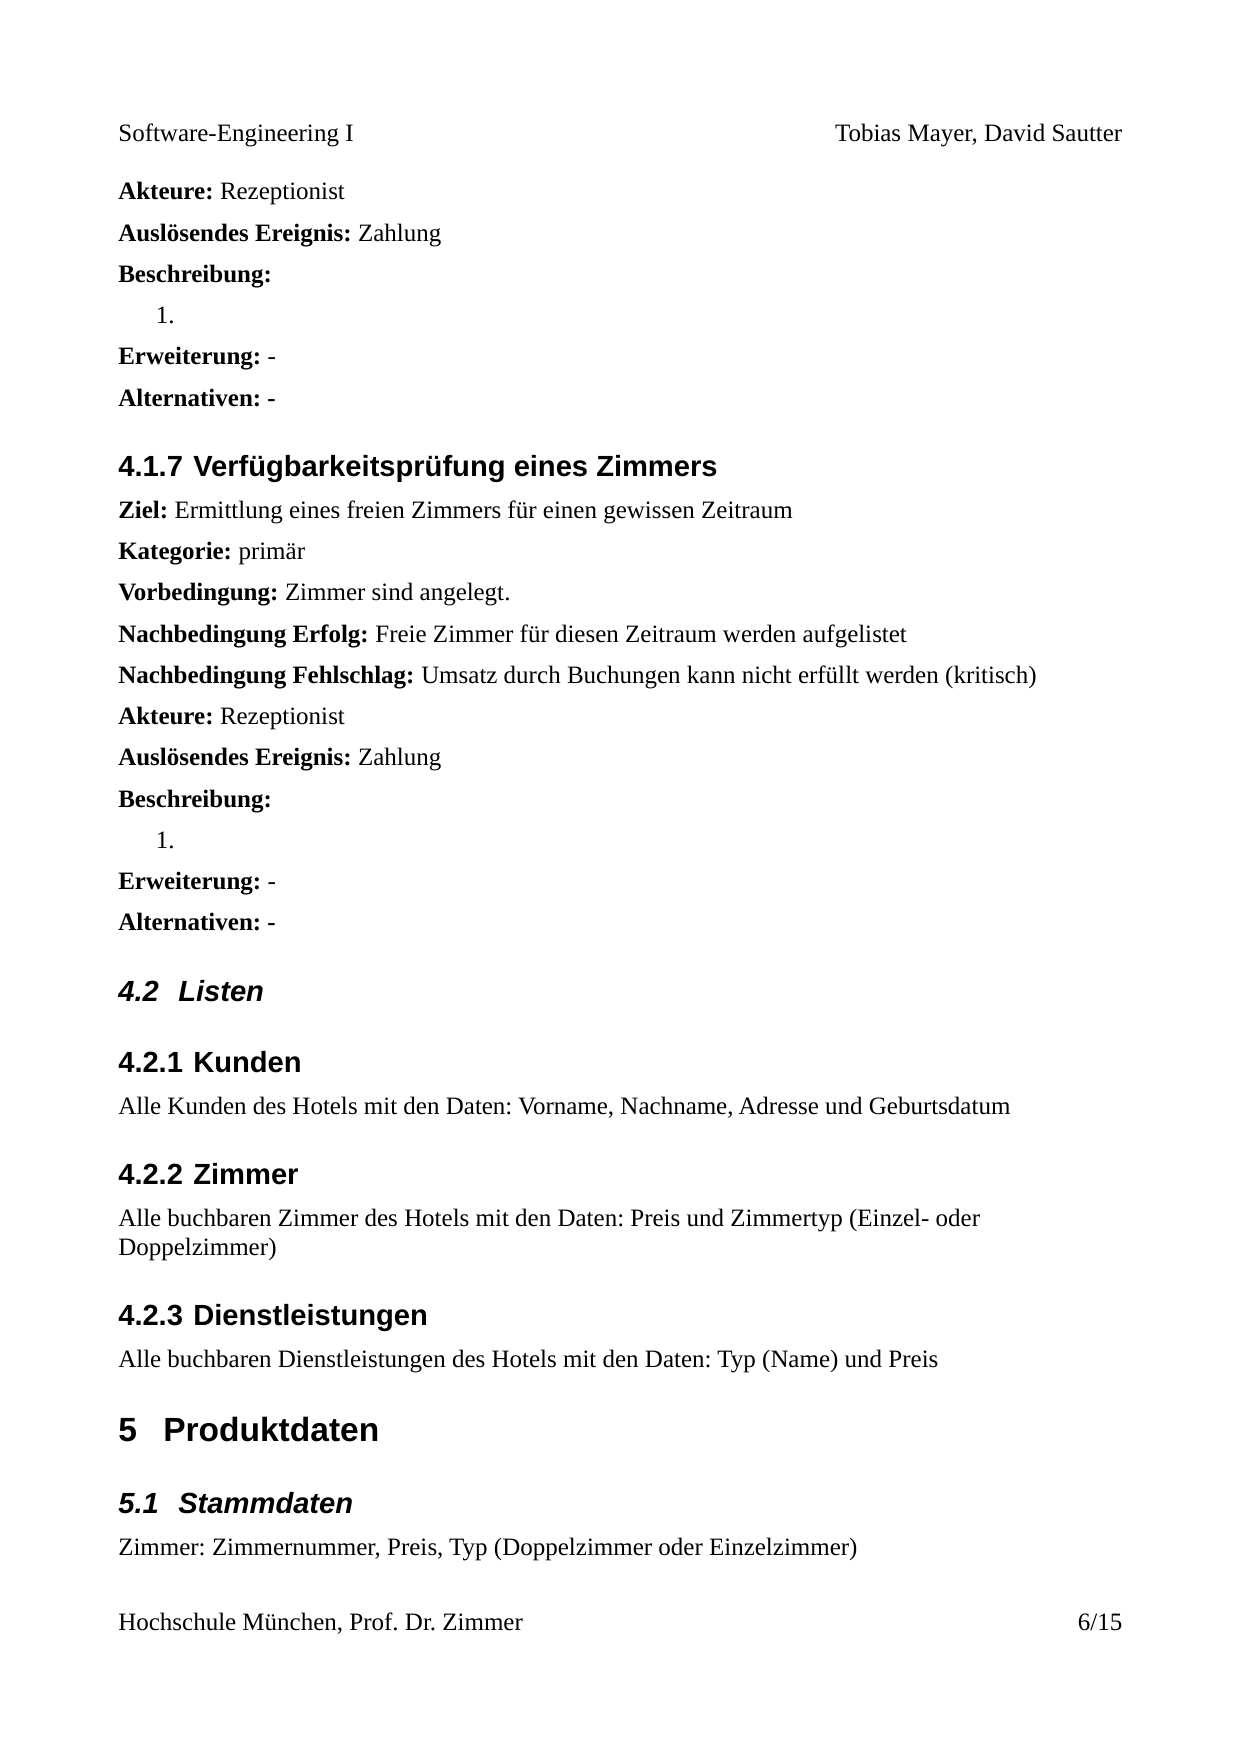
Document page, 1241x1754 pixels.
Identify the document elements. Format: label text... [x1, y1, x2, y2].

subtitle Produktdaten [118, 1410, 1122, 1449]
text Nachbedingung Erfolg: Freie Zimmer für diesen Zeitraum werden aufgelistet [118, 619, 1122, 647]
text Erweiterung: - [118, 341, 1122, 370]
text Auslösendes Ereignis: Zahlung [118, 218, 1122, 246]
subtitle Dienstleistungen [118, 1298, 1122, 1332]
text Auslösendes Ereignis: Zahlung [118, 742, 1122, 771]
text Beschreibung: [118, 259, 1122, 288]
subtitle Verfügbarkeitsprüfung eines Zimmers [118, 449, 1122, 482]
text Erweiterung: - [118, 866, 1122, 895]
text Alle buchbaren Zimmer des Hotels mit den Daten: Preis und Zimmertyp (Einzel- oder Doppelzimmer) [118, 1203, 1122, 1261]
subtitle Listen [118, 974, 1122, 1007]
text Akteure: Rezeptionist [118, 701, 1122, 730]
text Alle buchbaren Dienstleistungen des Hotels mit den Daten: Typ (Name) und Preis [118, 1344, 1122, 1373]
text Alternativen: - [118, 383, 1122, 411]
text Alternativen: - [118, 907, 1122, 936]
text Zimmer: Zimmernummer, Preis, Typ (Doppelzimmer oder Einzelzimmer) [118, 1532, 1122, 1561]
text Alle Kunden des Hotels mit den Daten: Vorname, Nachname, Adresse und Geburtsdatum [118, 1091, 1122, 1119]
text Beschreibung: [118, 784, 1122, 812]
text Kategorie: primär [118, 536, 1122, 565]
subtitle Zimmer [118, 1157, 1122, 1191]
text Ziel: Ermittlung eines freien Zimmers für einen gewissen Zeitraum [118, 495, 1122, 524]
text Akteure: Rezeptionist [118, 176, 1122, 205]
subtitle Stammdaten [118, 1486, 1122, 1520]
text Nachbedingung Fehlschlag: Umsatz durch Buchungen kann nicht erfüllt werden (kritisch) [118, 660, 1122, 689]
text Vorbedingung: Zimmer sind angelegt. [118, 577, 1122, 606]
subtitle Kunden [118, 1045, 1122, 1078]
